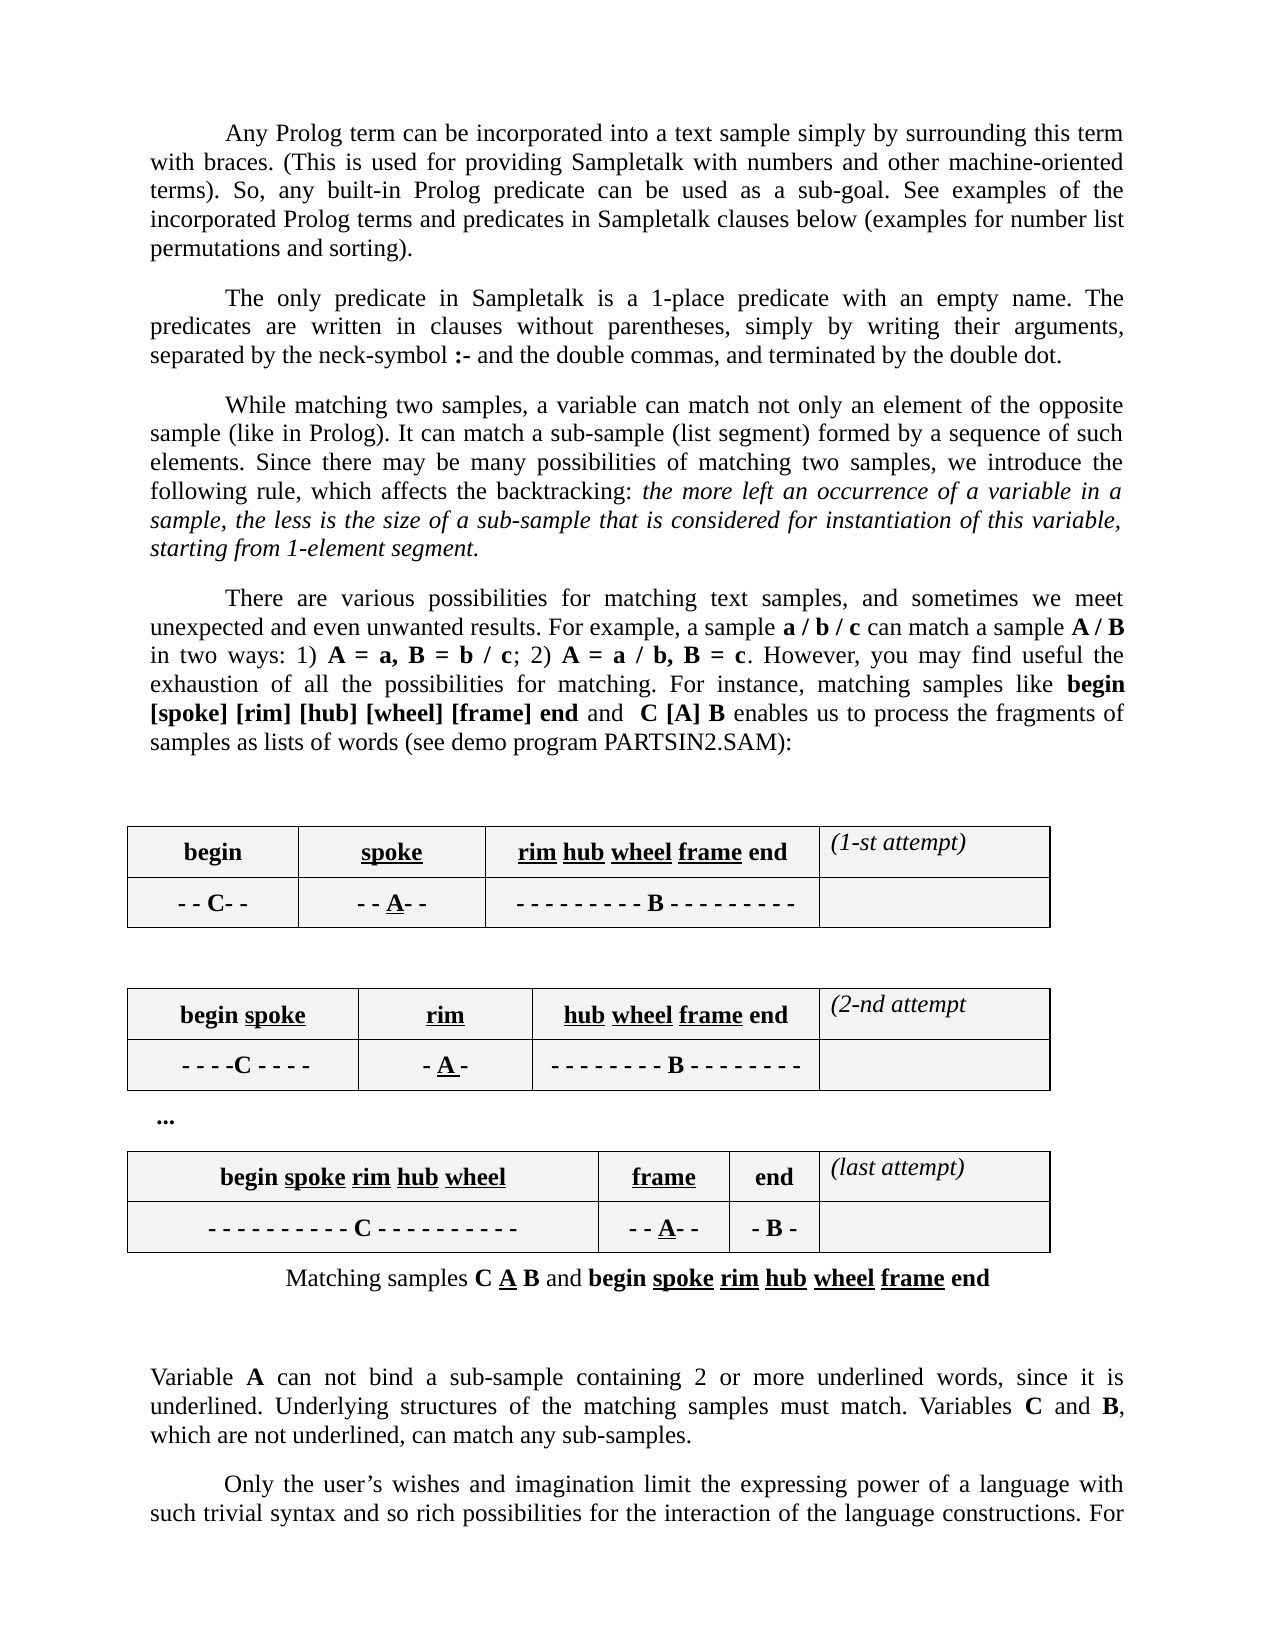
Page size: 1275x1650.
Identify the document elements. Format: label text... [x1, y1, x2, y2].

text Variable A can not bind a sub-sample containing 2 or more underlined words, since it is underlined. Underlying structures of the matching samples must match. Variables C and B, which are not underlined, can match any sub-samples. [150, 1362, 1125, 1449]
text While matching two samples, a variable can match not only an element of the opposite sample (like in Prolog). It can match a sub-sample (list segment) formed by a sequence of such elements. Since there may be many possibilities of matching two samples, we introduce the following rule, which affects the backtracking: the more left an occurrence of a variable in a sample, the less is the size of a sub-sample that is considered for instantiation of this variable, starting from 1-element segment. [150, 390, 1125, 562]
text ... [150, 1101, 1125, 1130]
text The only predicate in Sampletalk is a 1-place predicate with an empty name. The predicates are written in clauses without parentheses, simply by writing their arguments, separated by the neck-symbol :- and the double commas, and terminated by the double dot. [150, 283, 1125, 369]
table_cell - - C- - [128, 878, 298, 927]
table_cell - - - - - - - - B - - - - - - - - [533, 1040, 819, 1089]
table_cell [820, 1202, 1049, 1252]
table_cell [820, 1040, 1049, 1089]
table_header (2-nd attempt [820, 989, 1049, 1039]
table_cell - A - [359, 1040, 532, 1089]
table_cell - - - - - - - - - B - - - - - - - - - [486, 878, 819, 927]
table_cell - - - -C - - - - [128, 1040, 358, 1089]
table_cell - - - - - - - - - - C - - - - - - - - - - [128, 1202, 598, 1252]
table_cell - - A- - [299, 878, 485, 927]
text Any Prolog term can be incorporated into a text sample simply by surrounding this term with braces. (This is used for providing Sampletalk with numbers and other machine-oriented terms). So, any built-in Prolog predicate can be used as a sub-goal. See examples of the incorporated Prolog terms and predicates in Sampletalk clauses below (examples for number list permutations and sorting). [150, 118, 1125, 262]
table_header begin spoke rim hub wheel [128, 1152, 598, 1201]
table_header begin [128, 827, 298, 877]
table_header rim [359, 989, 532, 1039]
table_header frame [599, 1152, 729, 1201]
table_header begin spoke [128, 989, 358, 1039]
table_header spoke [299, 827, 485, 877]
table_header (last attempt) [820, 1152, 1049, 1201]
text Matching samples C A B and begin spoke rim hub wheel frame end [150, 1263, 1125, 1292]
table_header hub wheel frame end [533, 989, 819, 1039]
table_cell - - A- - [599, 1202, 729, 1252]
text Only the user’s wishes and imagination limit the expressing power of a language with such trivial syntax and so rich possibilities for the interaction of the language constructions. For [150, 1469, 1125, 1527]
table_cell [820, 878, 1049, 927]
table_cell - B - [730, 1202, 819, 1252]
table_header end [730, 1152, 819, 1201]
table_header (1-st attempt) [820, 827, 1049, 877]
text There are various possibilities for matching text samples, and sometimes we meet unexpected and even unwanted results. For example, a sample a / b / c can match a sample A / B in two ways: 1) A = a, B = b / c; 2) A = a / b, B = c. However, you may find useful the exhaustion of all the possibilities for matching. For instance, matching samples like begin [spoke] [rim] [hub] [wheel] [frame] end and C [A] B enables us to process the fragments of samples as lists of words (see demo program PARTSIN2.SAM): [150, 583, 1125, 756]
table_header rim hub wheel frame end [486, 827, 819, 877]
